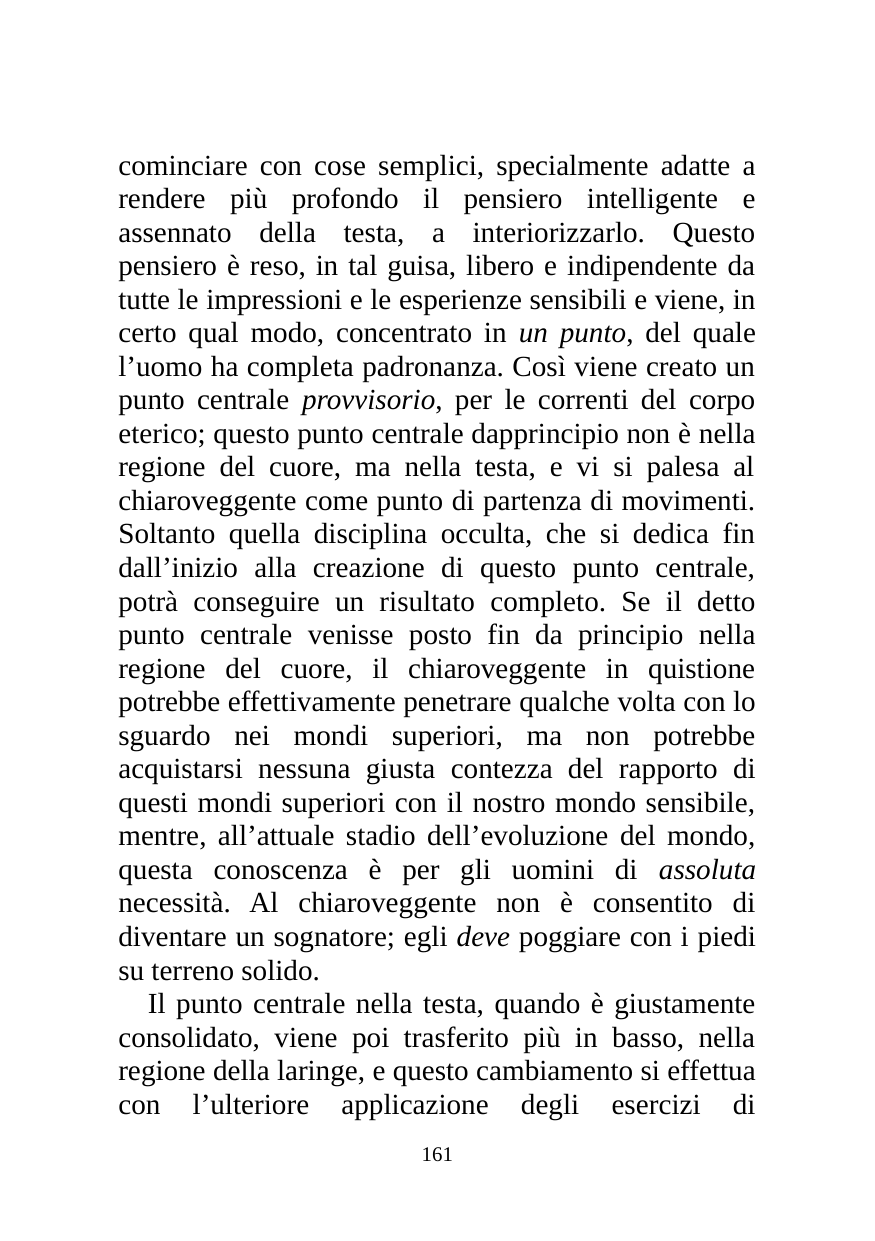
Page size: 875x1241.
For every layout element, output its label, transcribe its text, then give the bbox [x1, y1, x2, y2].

text cominciare con cose semplici, specialmente adatte a rendere più profondo il pensiero intelligente e assennato della testa, a interiorizzarlo. Questo pensiero è reso, in tal guisa, libero e indipendente da tutte le impressioni e le esperienze sensibili e viene, in certo qual modo, concentrato in un punto, del quale l’uomo ha completa padronanza. Così viene creato un punto centrale provvisorio, per le correnti del corpo eterico; questo punto centrale dapprincipio non è nella regione del cuore, ma nella testa, e vi si palesa al chiaroveggente come punto di partenza di movimenti. Soltanto quella disciplina occulta, che si dedica fin dall’inizio alla creazione di questo punto centrale, potrà conseguire un risultato completo. Se il detto punto centrale venisse posto fin da principio nella regione del cuore, il chiaroveggente in quistione potrebbe effettivamente penetrare qualche volta con lo sguardo nei mondi superiori, ma non potrebbe acquistarsi nessuna giusta contezza del rapporto di questi mondi superiori con il nostro mondo sensibile, mentre, all’attuale stadio dell’evoluzione del mondo, questa conoscenza è per gli uomini di assoluta necessità. Al chiaroveggente non è consentito di diventare un sognatore; egli deve poggiare con i piedi su terreno solido. [118, 148, 756, 986]
text Il punto centrale nella testa, quando è giustamente consolidato, viene poi trasferito più in basso, nella regione della laringe, e questo cambiamento si effettua con l’ulteriore applicazione degli esercizi di [118, 986, 756, 1120]
